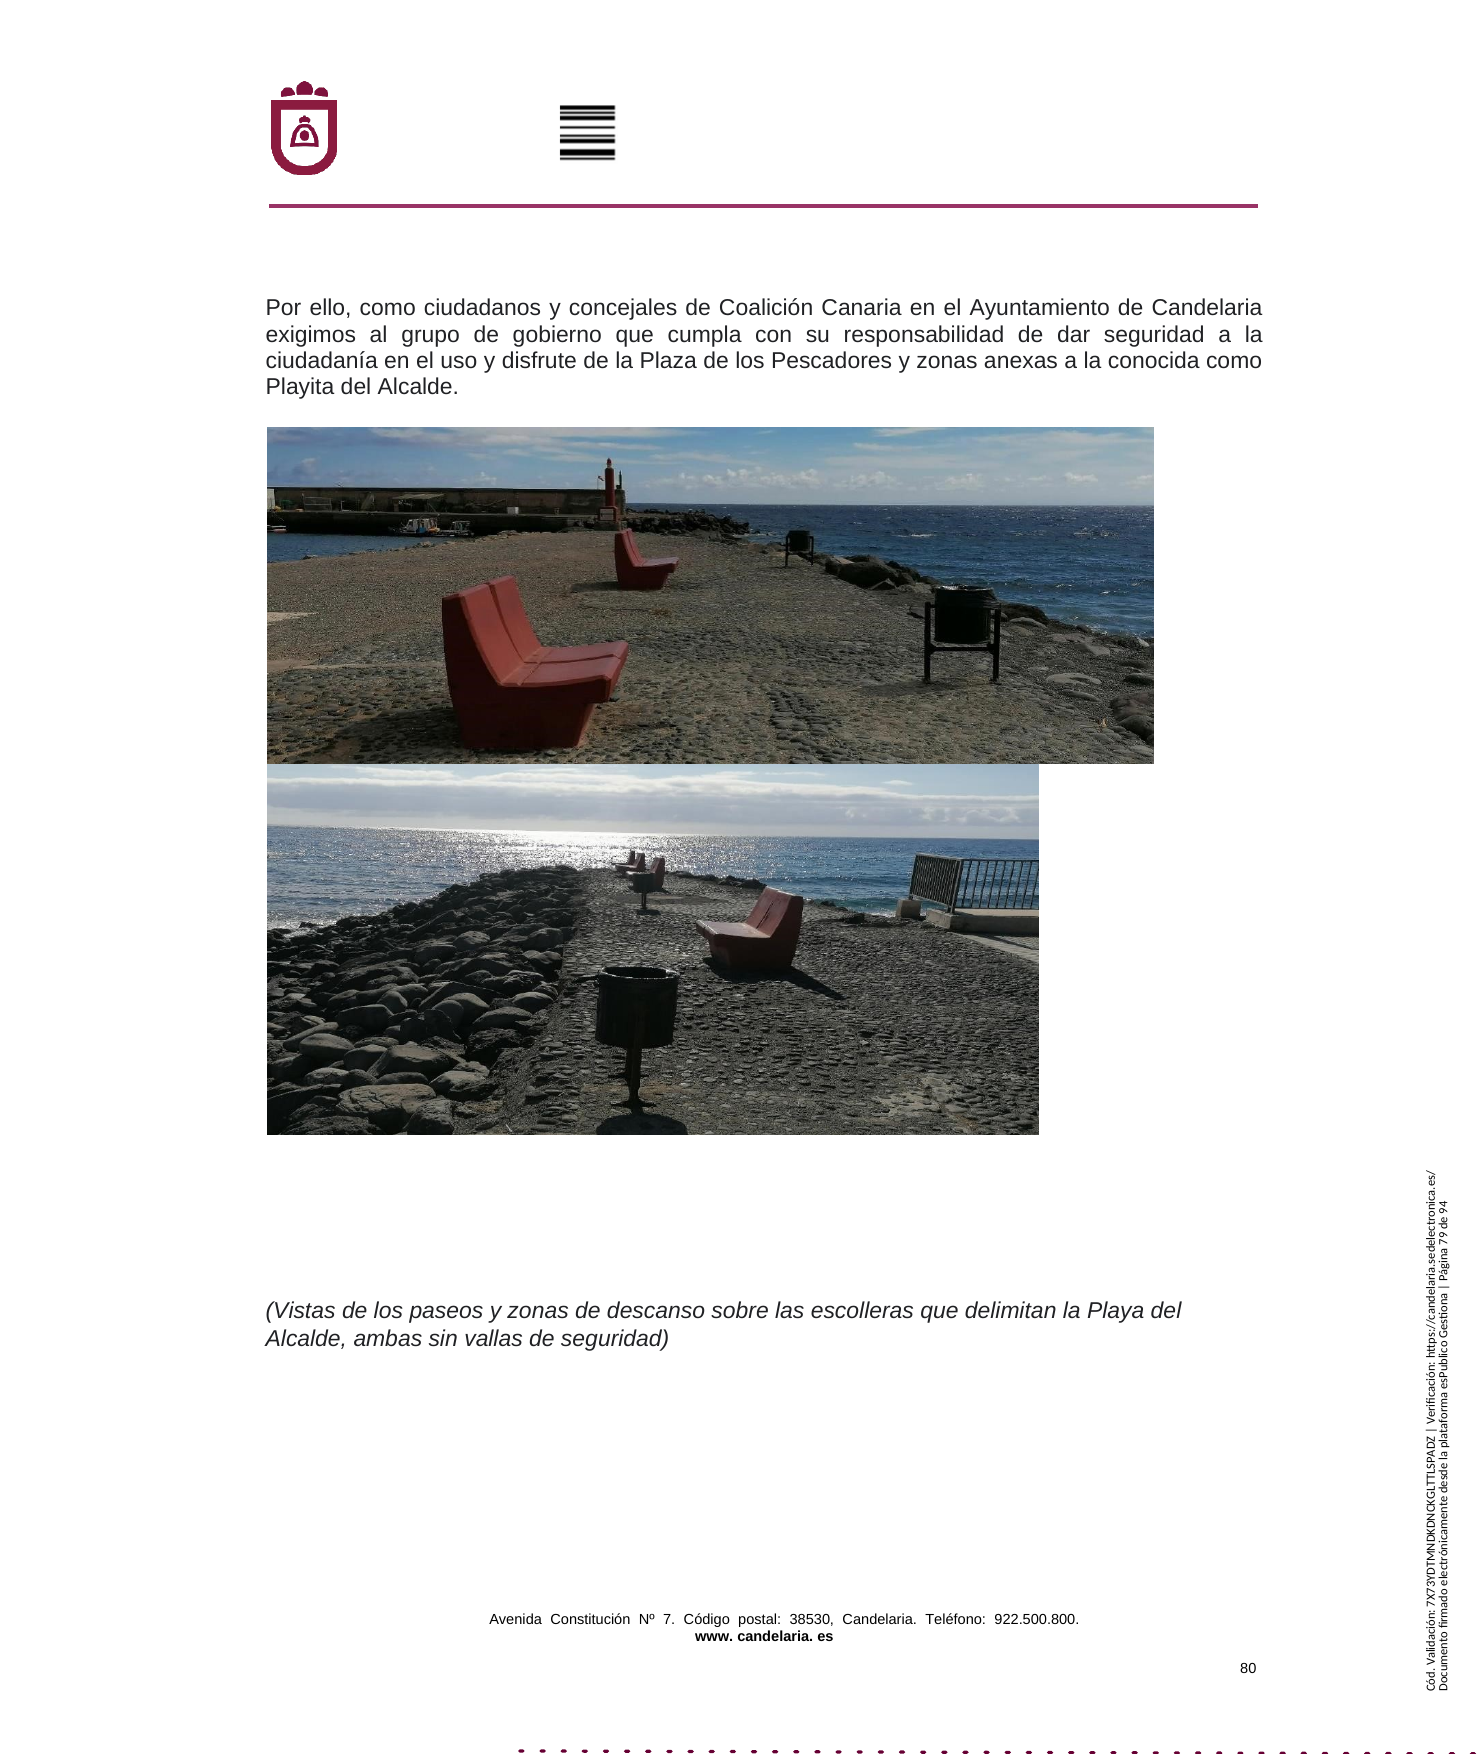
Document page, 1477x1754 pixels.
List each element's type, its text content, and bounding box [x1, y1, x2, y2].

text (Vistas de los paseos y zonas de descanso sobre las escolleras que delimitan la Playa del Alcalde, ambas sin vallas de seguridad) [265, 1297, 1269, 1351]
text Por ello, como ciudadanos y concejales de Coalición Canaria en el Ayuntamiento de Candelaria exigimos al grupo de gobierno que cumpla con su responsabilidad de dar seguridad a la ciudadanía en el uso y disfrute de la Plaza de los Pescadores y zonas anexas a la conocida como Playita del Alcalde. [265, 295, 1263, 399]
